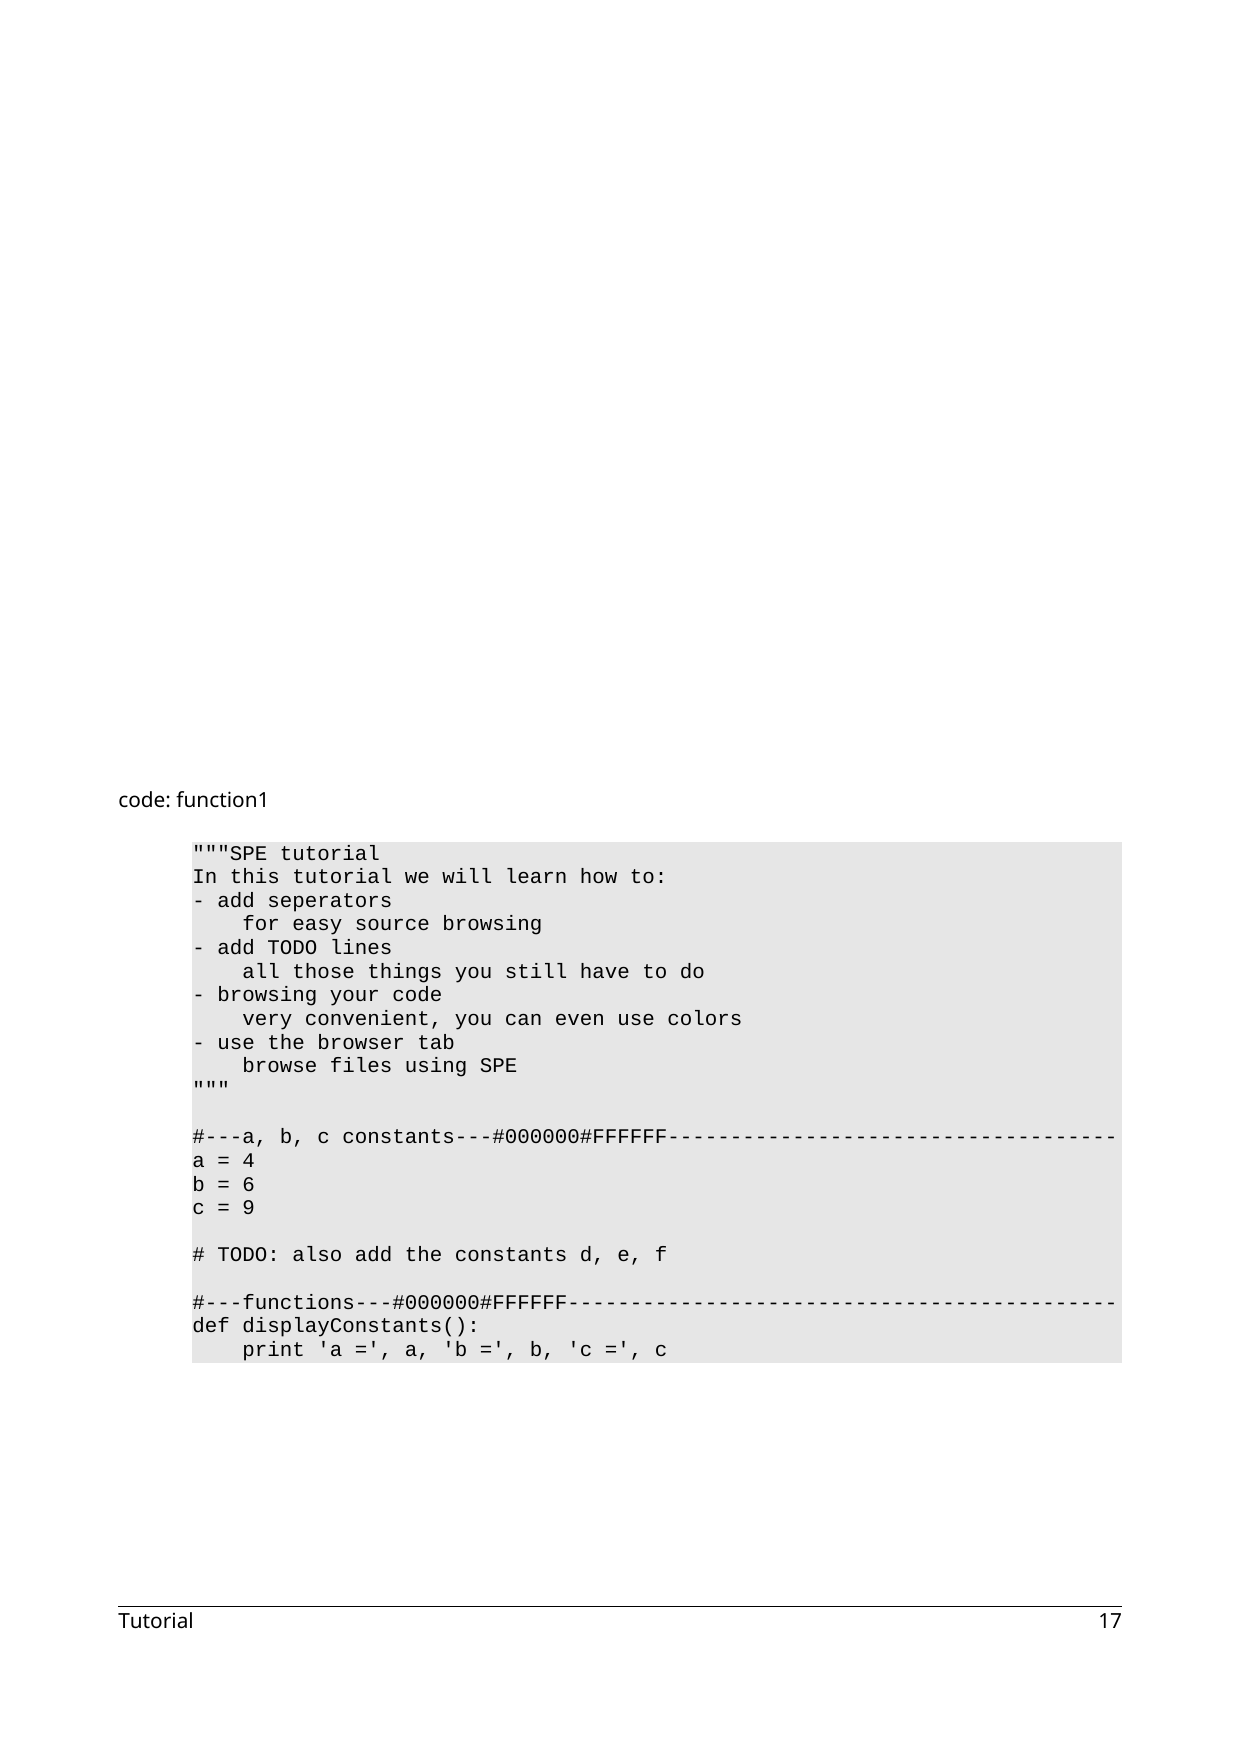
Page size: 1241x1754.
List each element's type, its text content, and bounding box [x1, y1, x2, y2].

text """SPE tutorial In this tutorial we will learn how to: - add seperators for easy source browsing - add TODO lines all those things you still have to do - browsing your code very convenient, you can even use colors - use the browser tab browse files using SPE """ #---a, b, c constants---#000000#FFFFFF------------------------------------ a = 4 b = 6 c = 9 # TODO: also add the constants d, e, f #---functions---#000000#FFFFFF-------------------------------------------- def displayConstants(): print 'a =', a, 'b =', b, 'c =', c [192, 842, 1122, 1363]
text code: function1 [118, 786, 1122, 814]
